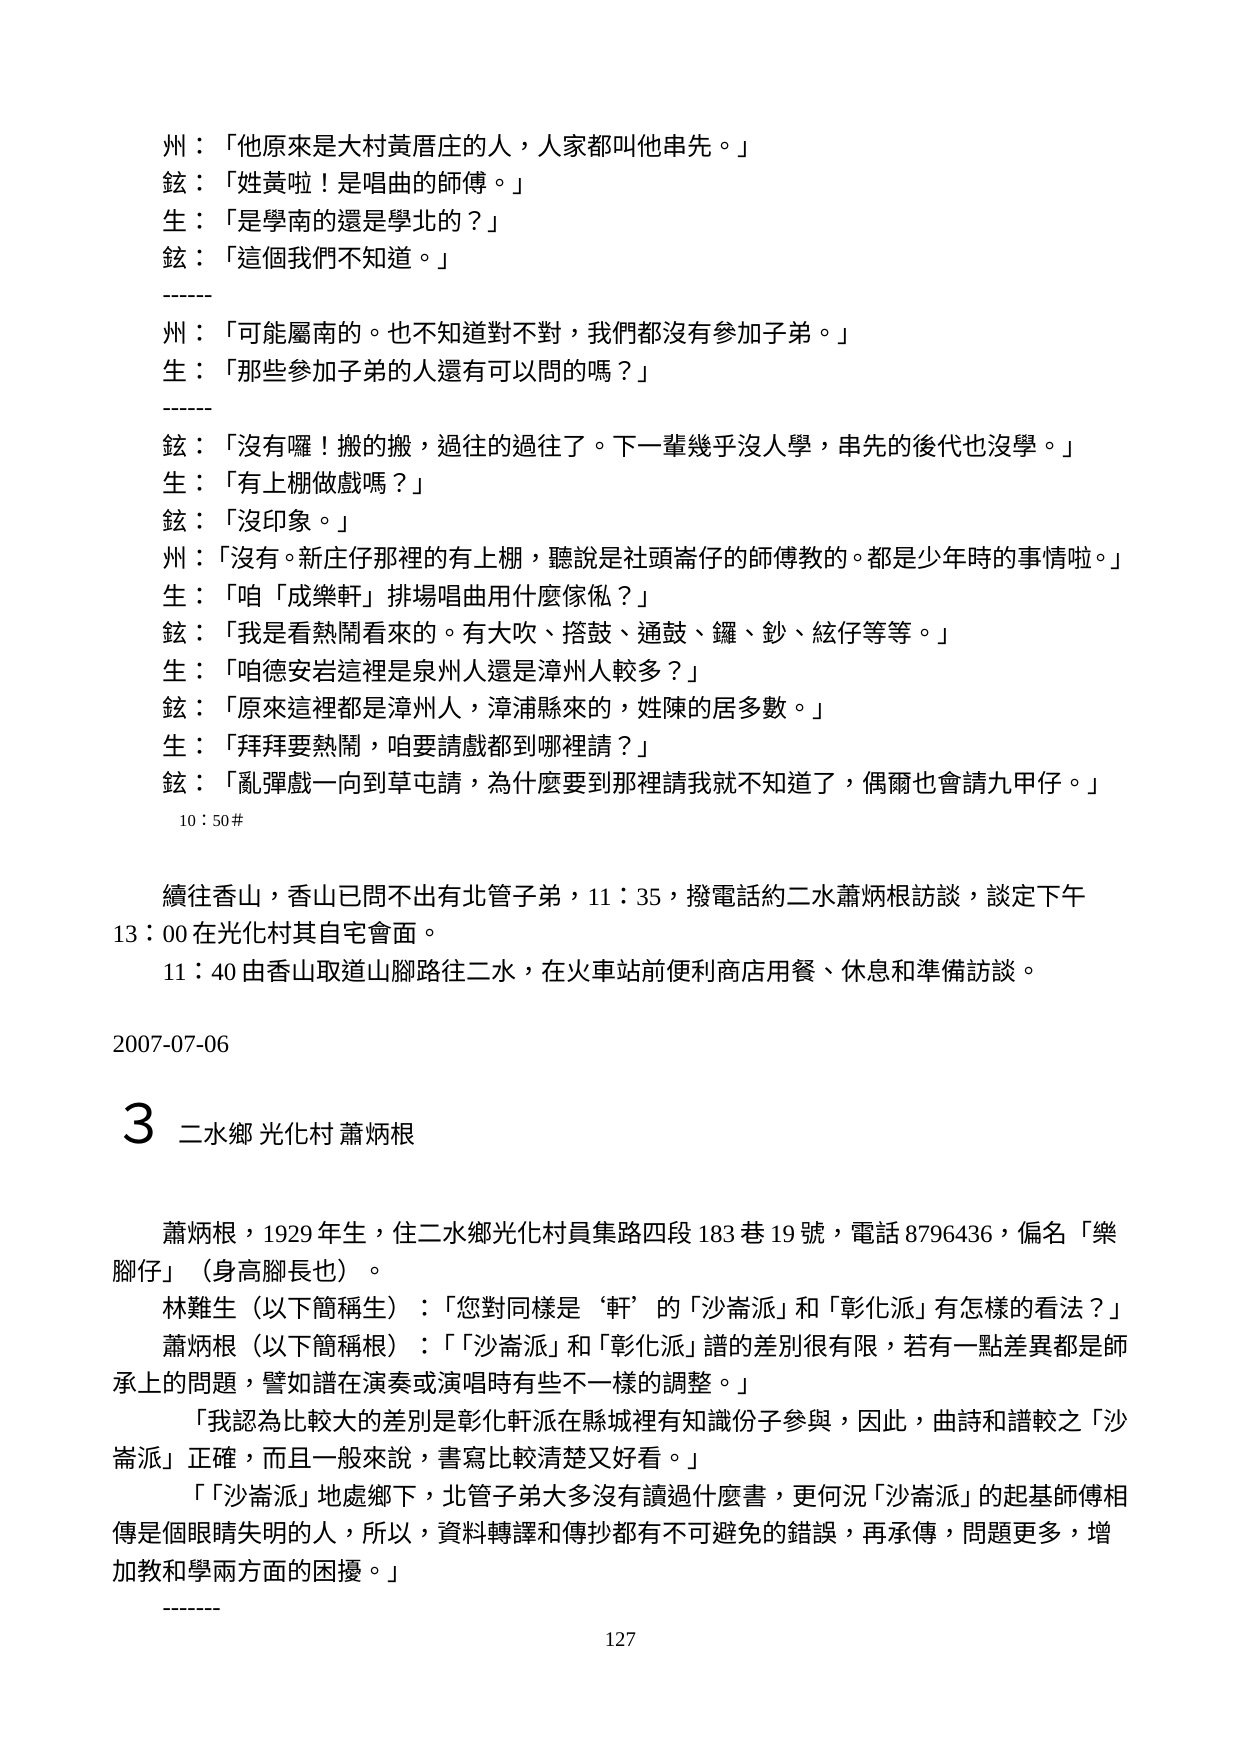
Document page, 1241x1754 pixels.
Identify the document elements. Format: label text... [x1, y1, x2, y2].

text 鉉：「沒印象。」 [112, 501, 1128, 538]
text 林難生（以下簡稱生）：「您對同樣是‘軒’的「沙崙派」和「彰化派」有怎樣的看法？」 [112, 1288, 1128, 1326]
text 鉉：「亂彈戲一向到草屯請，為什麼要到那裡請我就不知道了，偶爾也會請九甲仔。」 [112, 763, 1128, 801]
text 2007-07-06 [112, 1026, 1128, 1063]
text 「我認為比較大的差別是彰化軒派在縣城裡有知識份子參與，因此，曲詩和譜較之「沙崙派」正確，而且一般來說，書寫比較清楚又好看。」 [112, 1401, 1128, 1476]
text 鉉：「我是看熱鬧看來的。有大吹、撘鼓、通鼓、鑼、鈔、絃仔等等。」 [112, 613, 1128, 651]
text 生：「是學南的還是學北的？」 [112, 201, 1128, 238]
text 生：「有上棚做戲嗎？」 [112, 463, 1128, 501]
text ------ [112, 276, 1128, 313]
text ------ [112, 388, 1128, 426]
text 10：50＃ [112, 801, 1128, 838]
text 鉉：「姓黃啦！是唱曲的師傅。」 [112, 163, 1128, 201]
text 州：「沒有。新庄仔那裡的有上棚，聽說是社頭崙仔的師傅教的。都是少年時的事情啦。」 [112, 538, 1128, 576]
text 鉉：「這個我們不知道。」 [112, 238, 1128, 276]
text ------- [112, 1588, 1128, 1626]
text 生：「那些參加子弟的人還有可以問的嗎？」 [112, 351, 1128, 388]
text 生：「咱「成樂軒」排場唱曲用什麼傢俬？」 [112, 576, 1128, 613]
text 鉉：「沒有囉！搬的搬，過往的過往了。下一輩幾乎沒人學，串先的後代也沒學。」 [112, 426, 1128, 463]
text 州：「可能屬南的。也不知道對不對，我們都沒有參加子弟。」 [112, 313, 1128, 351]
text 生：「咱德安岩這裡是泉州人還是漳州人較多？」 [112, 651, 1128, 688]
text 生：「拜拜要熱鬧，咱要請戲都到哪裡請？」 [112, 726, 1128, 763]
text ３ 二水鄉 光化村 蕭炳根 [112, 1063, 1128, 1176]
text 「「沙崙派」地處鄉下，北管子弟大多沒有讀過什麼書，更何況「沙崙派」的起基師傅相傳是個眼睛失明的人，所以，資料轉譯和傳抄都有不可避免的錯誤，再承傳，問題更多，增加教和學兩方面的困擾。」 [112, 1476, 1128, 1588]
text 11：40由香山取道山腳路往二水，在火車站前便利商店用餐、休息和準備訪談。 [112, 951, 1128, 988]
text 鉉：「原來這裡都是漳州人，漳浦縣來的，姓陳的居多數。」 [112, 688, 1128, 726]
text 州：「他原來是大村黃厝庄的人，人家都叫他串先。」 [112, 126, 1128, 163]
text 蕭炳根，1929年生，住二水鄉光化村員集路四段183巷19號，電話8796436，偏名「樂腳仔」（身高腳長也）。 [112, 1213, 1128, 1288]
text 續往香山，香山已問不出有北管子弟，11：35，撥電話約二水蕭炳根訪談，談定下午13：00在光化村其自宅會面。 [112, 876, 1128, 951]
text 蕭炳根（以下簡稱根）：「「沙崙派」和「彰化派」譜的差別很有限，若有一點差異都是師承上的問題，譬如譜在演奏或演唱時有些不一樣的調整。」 [112, 1326, 1128, 1401]
